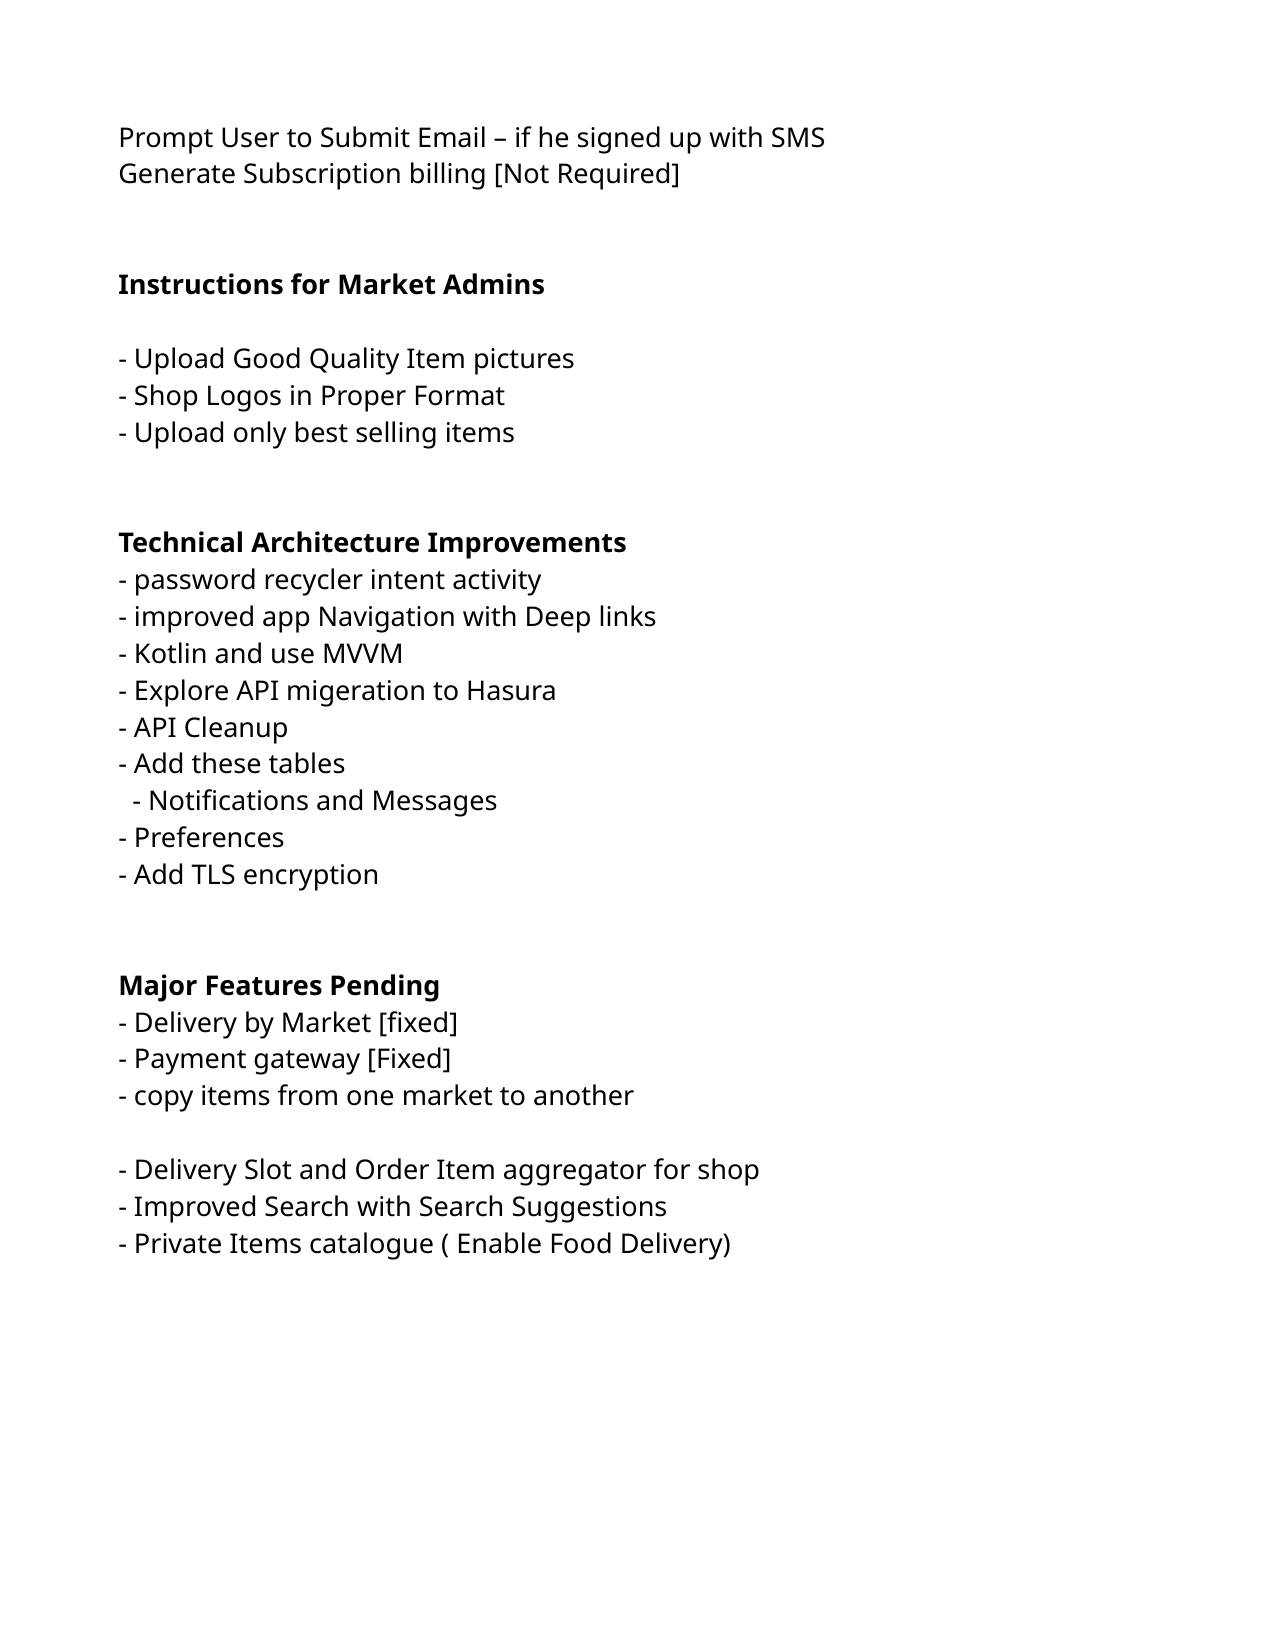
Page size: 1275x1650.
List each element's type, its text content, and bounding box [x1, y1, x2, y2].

text - Payment gateway [Fixed] [118, 1040, 1157, 1077]
text - Improved Search with Search Suggestions [118, 1187, 1157, 1224]
text - Delivery by Market [fixed] [118, 1003, 1157, 1040]
text - password recycler intent activity [118, 561, 1157, 597]
text - Kotlin and use MVVM [118, 634, 1157, 671]
text - Upload only best selling items [118, 413, 1157, 450]
text - Upload Good Quality Item pictures [118, 339, 1157, 376]
text - Explore API migeration to Hasura [118, 671, 1157, 708]
text - Shop Logos in Proper Format [118, 376, 1157, 413]
text Technical Architecture Improvements [118, 524, 1157, 561]
text Generate Subscription billing [Not Required] [118, 155, 1157, 192]
text - Notifications and Messages [118, 782, 1157, 819]
text - Preferences [118, 819, 1157, 856]
text Prompt User to Submit Email – if he signed up with SMS [118, 118, 1157, 155]
text Major Features Pending [118, 966, 1157, 1003]
text - Private Items catalogue ( Enable Food Delivery) [118, 1224, 1157, 1261]
text Instructions for Market Admins [118, 266, 1157, 302]
text - improved app Navigation with Deep links [118, 597, 1157, 634]
text - copy items from one market to another [118, 1077, 1157, 1114]
text - Add TLS encryption [118, 856, 1157, 892]
text - Add these tables [118, 745, 1157, 782]
text - API Cleanup [118, 708, 1157, 745]
text - Delivery Slot and Order Item aggregator for shop [118, 1151, 1157, 1187]
